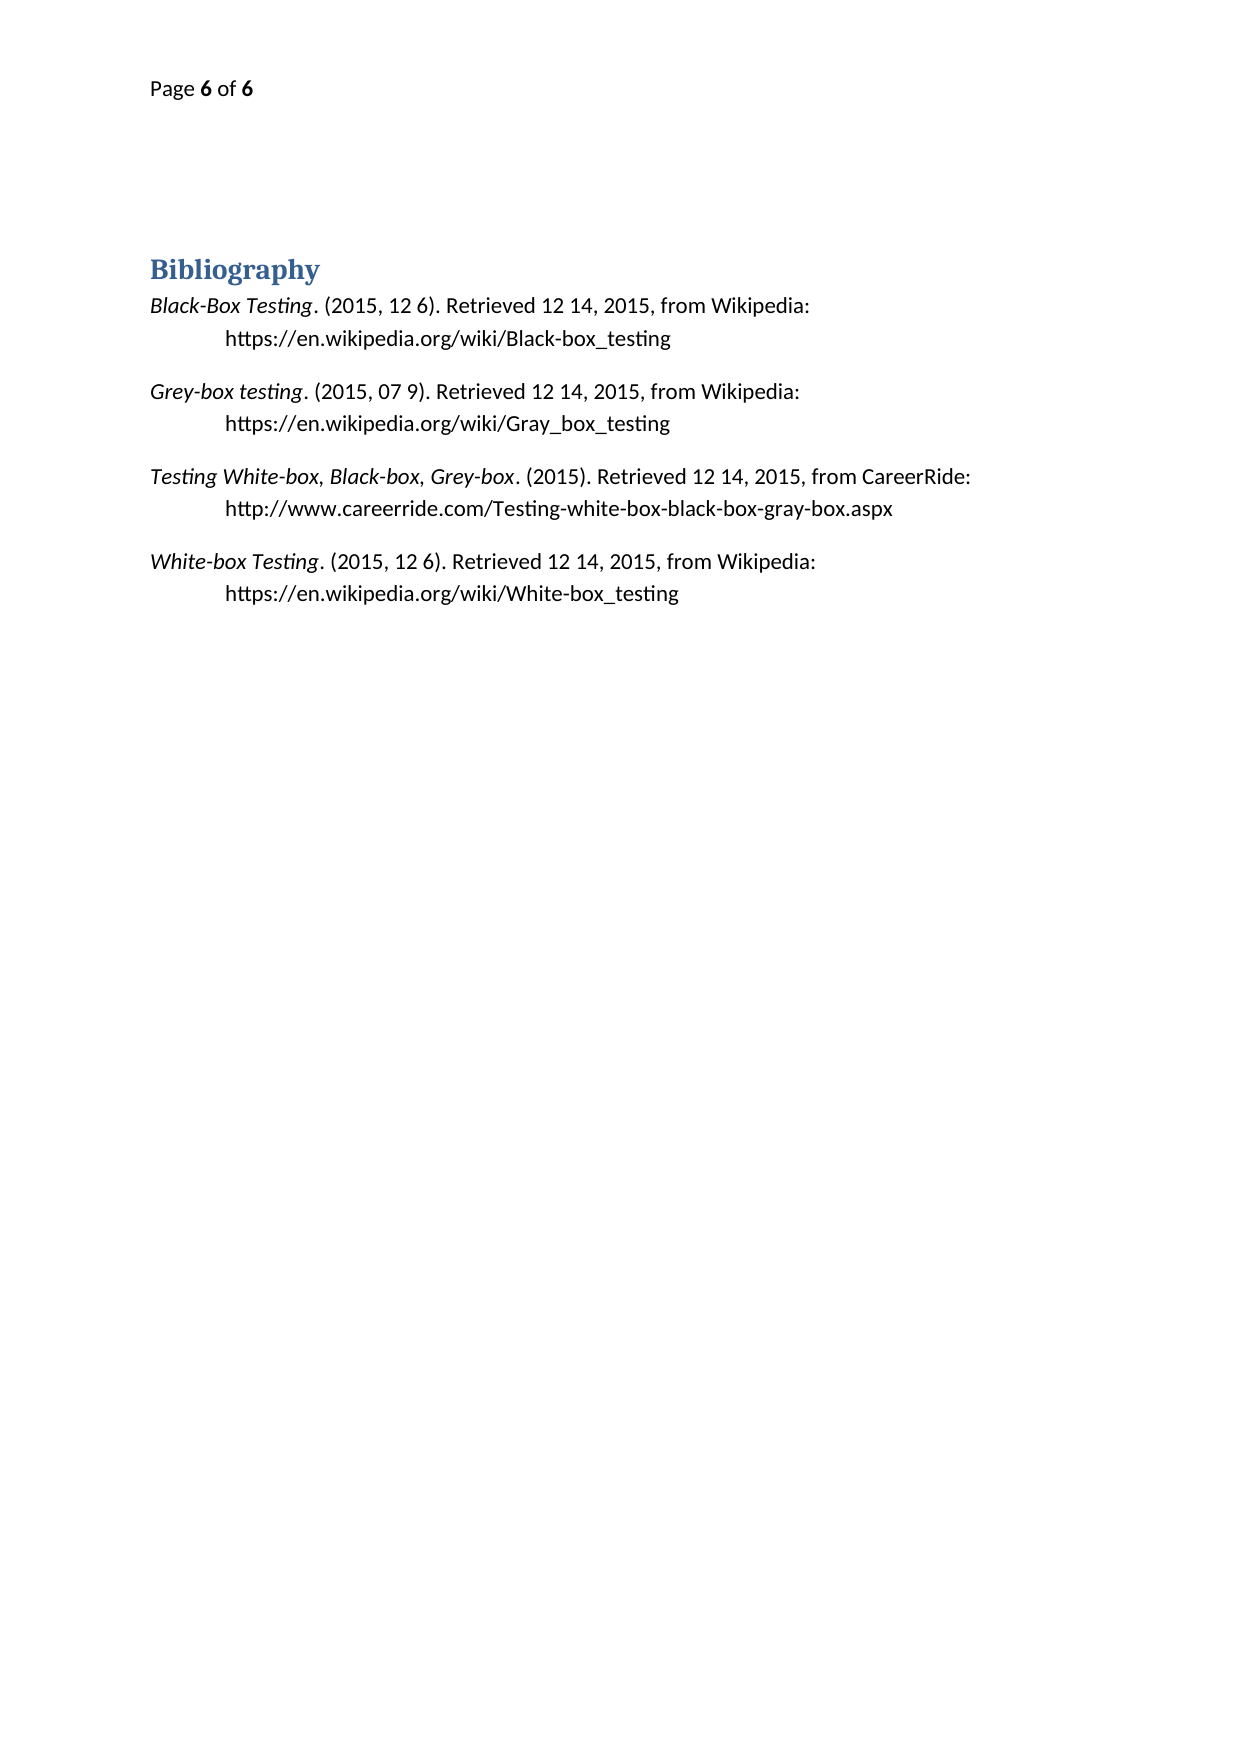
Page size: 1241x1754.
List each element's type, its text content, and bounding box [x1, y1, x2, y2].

text Black-Box Testing. (2015, 12 6). Retrieved 12 14, 2015, from Wikipedia: https://en.wikipedia.org/wiki/Black-box_testing [150, 292, 1090, 352]
text Grey-box testing. (2015, 07 9). Retrieved 12 14, 2015, from Wikipedia: https://en.wikipedia.org/wiki/Gray_box_testing [150, 377, 1090, 437]
text White-box Testing. (2015, 12 6). Retrieved 12 14, 2015, from Wikipedia: https://en.wikipedia.org/wiki/White-box_testing [150, 547, 1090, 607]
text Testing White-box, Black-box, Grey-box. (2015). Retrieved 12 14, 2015, from CareerRide: http://www.careerride.com/Testing-white-box-black-box-gray-box.aspx [150, 462, 1090, 522]
subtitle Bibliography [150, 253, 1090, 287]
